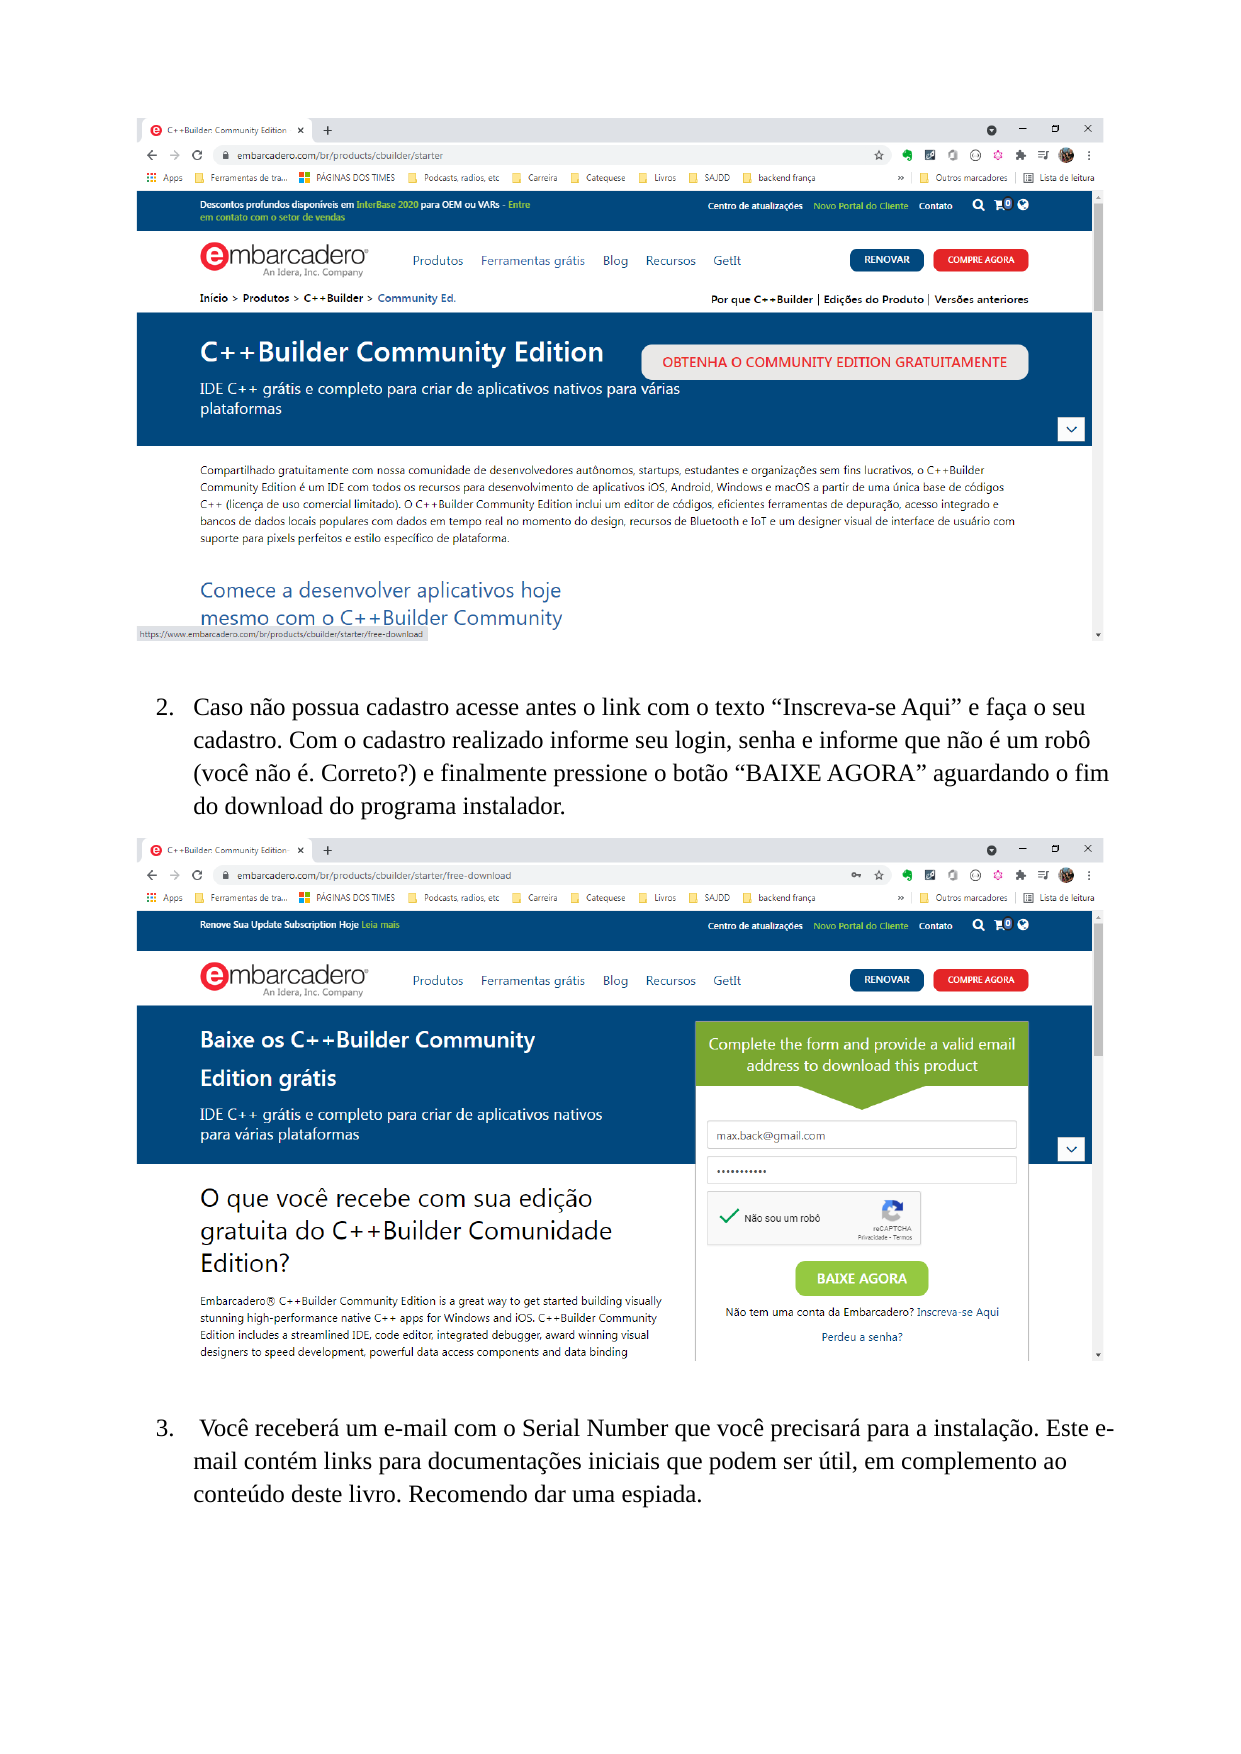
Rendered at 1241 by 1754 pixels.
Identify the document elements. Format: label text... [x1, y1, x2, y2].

list Você receberá um e-mail com o Serial Number que você precisará para a instalação. Este e-mail contém links para documentações iniciais que podem ser útil, em complemento ao conteúdo deste livro. Recomendo dar uma espiada. [156, 1413, 1122, 1507]
picture [136, 838, 1104, 1361]
list Caso não possua cadastro acesse antes o link com o texto “Inscreva-se Aqui” e faça o seu cadastro. Com o cadastro realizado informe seu login, senha e informe que não é um robô (você não é. Correto?) e finalmente pressione o botão “BAIXE AGORA” aguardando o fim do download do programa instalador. [156, 692, 1122, 820]
picture [136, 118, 1104, 641]
